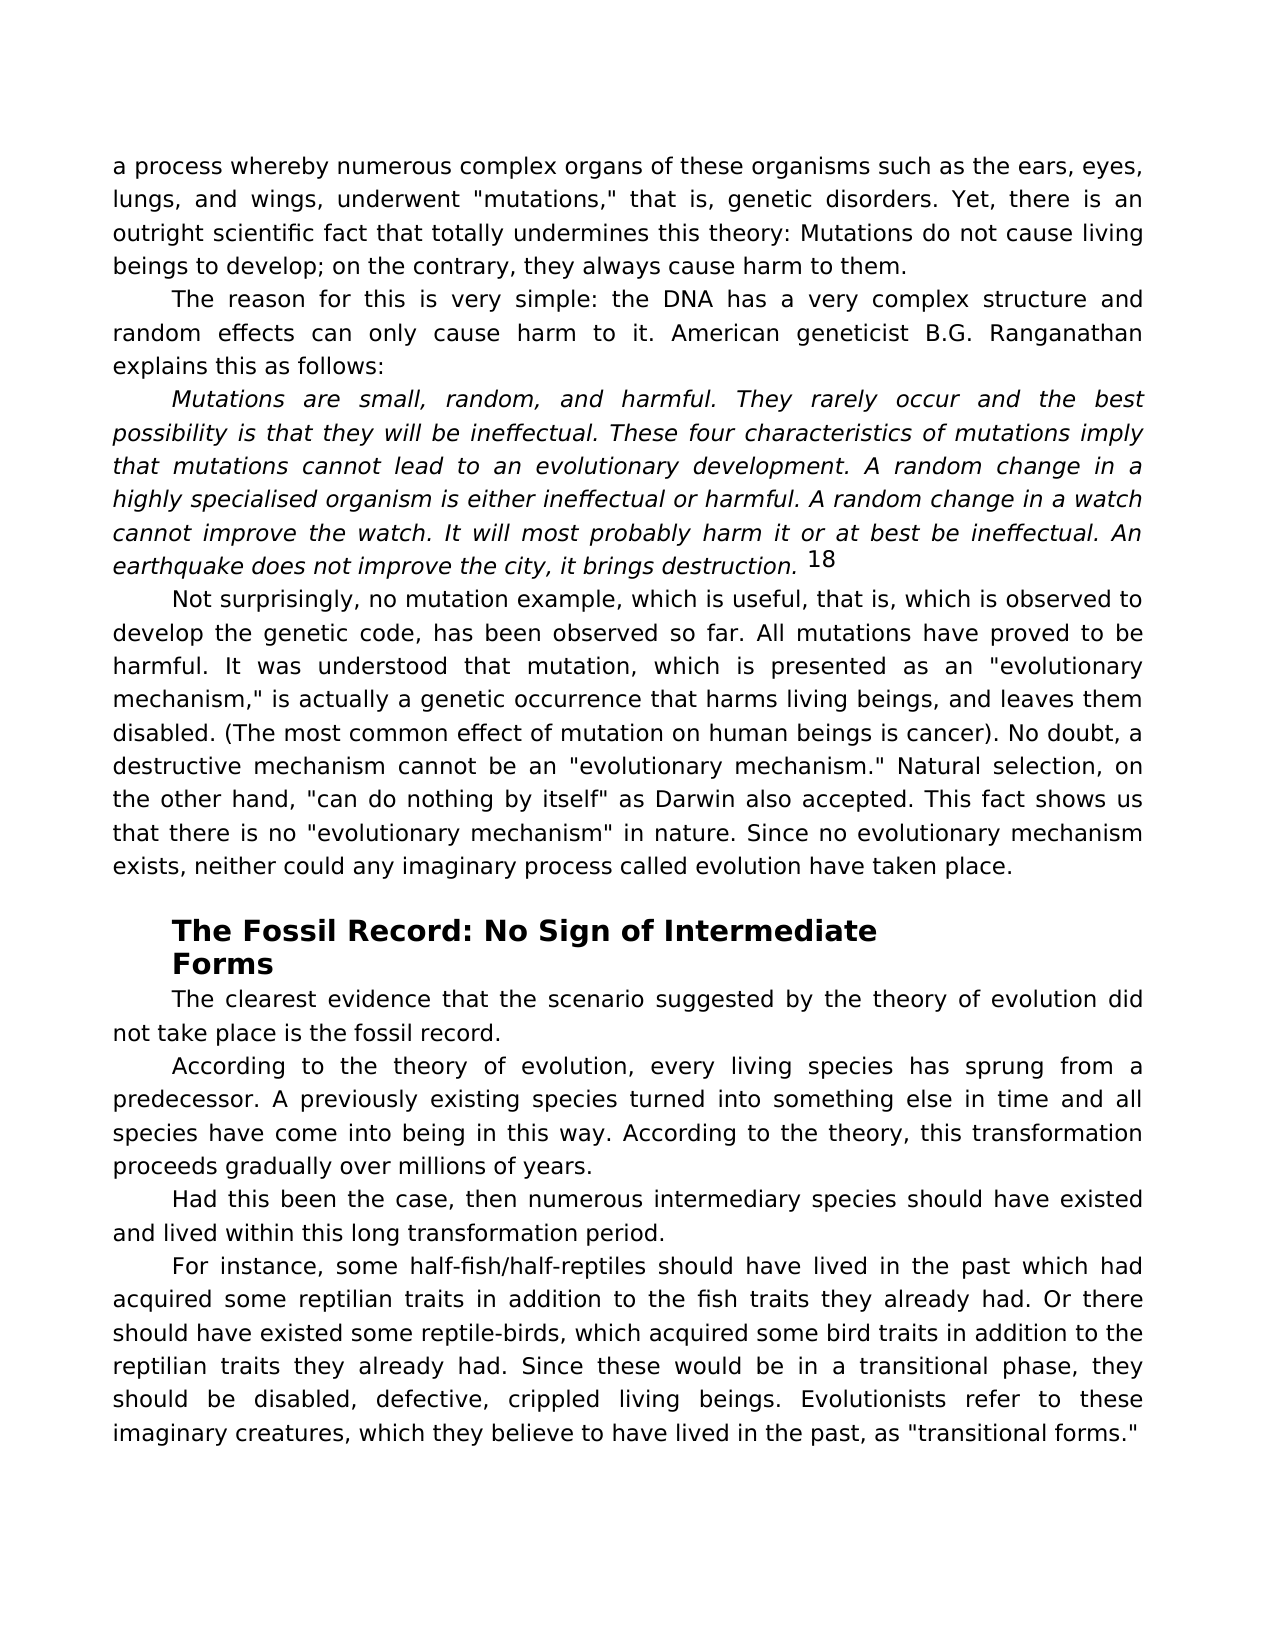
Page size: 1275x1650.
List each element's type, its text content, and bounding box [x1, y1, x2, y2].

text For instance, some half-fish/half-reptiles should have lived in the past which had acquired some reptilian traits in addition to the fish traits they already had. Or there should have existed some reptile-birds, which acquired some bird traits in addition to the reptilian traits they already had. Since these would be in a transitional phase, they should be disabled, defective, crippled living beings. Evolutionists refer to these imaginary creatures, which they believe to have lived in the past, as "transitional forms." [112, 1248, 1145, 1448]
text Mutations are small, random, and harmful. They rarely occur and the best possibility is that they will be ineffectual. These four characteristics of mutations imply that mutations cannot lead to an evolutionary development. A random change in a highly specialised organism is either ineffectual or harmful. A random change in a watch cannot improve the watch. It will most probably harm it or at best be ineffectual. An earthquake does not improve the city, it brings destruction. 18 [112, 381, 1145, 581]
text The reason for this is very simple: the DNA has a very complex structure and random effects can only cause harm to it. American geneticist B.G. Ranganathan explains this as follows: [112, 281, 1145, 381]
text The clearest evidence that the scenario suggested by the theory of evolution did not take place is the fossil record. [112, 981, 1145, 1048]
text According to the theory of evolution, every living species has sprung from a predecessor. A previously existing species turned into something else in time and all species have come into being in this way. According to the theory, this transformation proceeds gradually over millions of years. [112, 1048, 1145, 1181]
text Forms [112, 948, 1145, 981]
text Not surprisingly, no mutation example, which is useful, that is, which is observed to develop the genetic code, has been observed so far. All mutations have proved to be harmful. It was understood that mutation, which is presented as an "evolutionary mechanism," is actually a genetic occurrence that harms living beings, and leaves them disabled. (The most common effect of mutation on human beings is cancer). No doubt, a destructive mechanism cannot be an "evolutionary mechanism." Natural selection, on the other hand, "can do nothing by itself" as Darwin also accepted. This fact shows us that there is no "evolutionary mechanism" in nature. Since no evolutionary mechanism exists, neither could any imaginary process called evolution have taken place. [112, 581, 1145, 881]
text The Fossil Record: No Sign of Intermediate [112, 914, 1145, 948]
text Had this been the case, then numerous intermediary species should have existed and lived within this long transformation period. [112, 1181, 1145, 1248]
text a process whereby numerous complex organs of these organisms such as the ears, eyes, lungs, and wings, underwent "mutations," that is, genetic disorders. Yet, there is an outright scientific fact that totally undermines this theory: Mutations do not cause living beings to develop; on the contrary, they always cause harm to them. [112, 148, 1145, 281]
